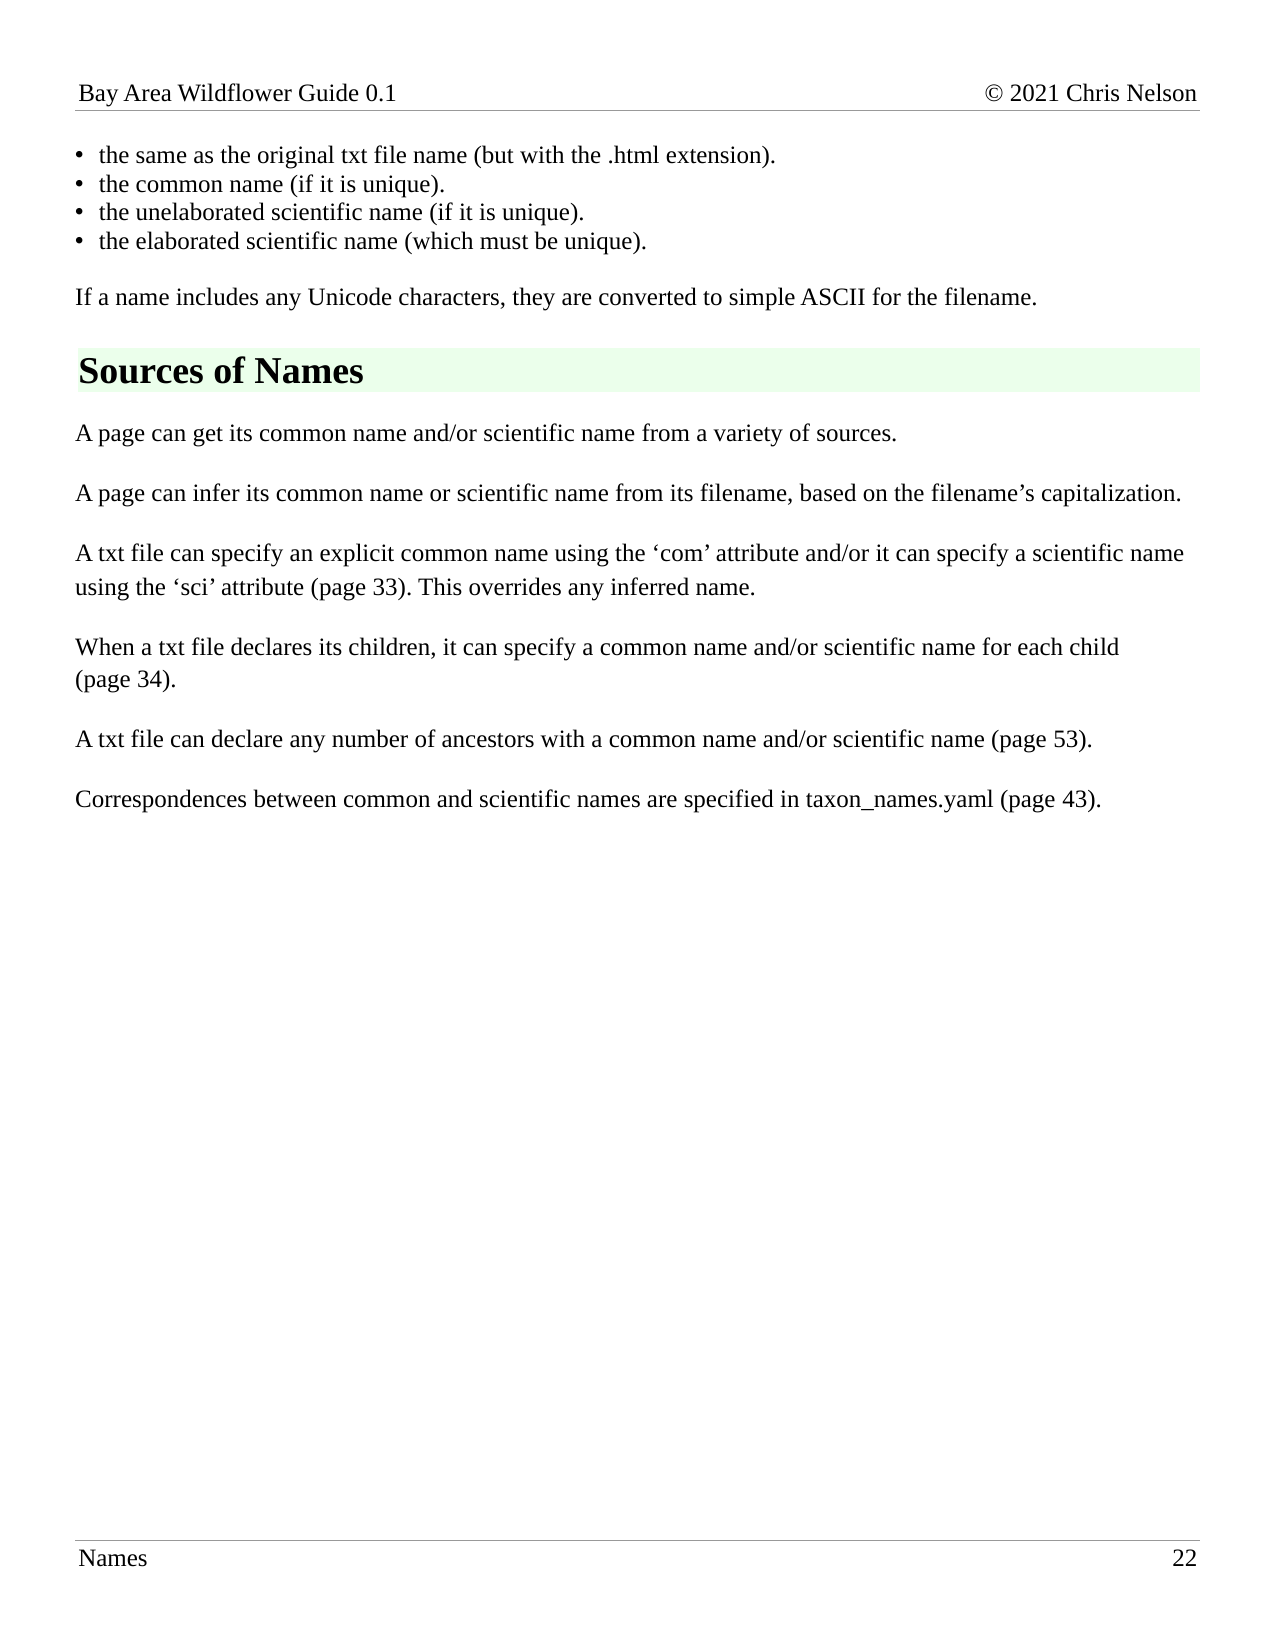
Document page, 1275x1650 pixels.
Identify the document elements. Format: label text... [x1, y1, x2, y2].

text A page can infer its common name or scientific name from its filename, based on the filename’s capitalization. [75, 478, 1200, 507]
text When a txt file declares its children, it can specify a common name and/or scientific name for each child (page 34). [75, 632, 1200, 693]
text A page can get its common name and/or scientific name from a variety of sources. [75, 418, 1200, 447]
list the same as the original txt file name (but with the .html extension). [75, 140, 1200, 169]
text Correspondences between common and scientific names are specified in taxon_names.yaml (page 43). [75, 784, 1200, 813]
text A txt file can specify an explicit common name using the ‘com’ attribute and/or it can specify a scientific name using the ‘sci’ attribute (page 33). This overrides any inferred name. [75, 538, 1200, 600]
text If a name includes any Unicode characters, they are converted to simple ASCII for the filename. [75, 282, 1200, 311]
list the elaborated scientific name (which must be unique). [75, 226, 1200, 255]
subtitle Sources of Names [78, 348, 1200, 392]
list the common name (if it is unique). [75, 169, 1200, 197]
list the unelaborated scientific name (if it is unique). [75, 197, 1200, 226]
text A txt file can declare any number of ancestors with a common name and/or scientific name (page 53). [75, 724, 1200, 753]
